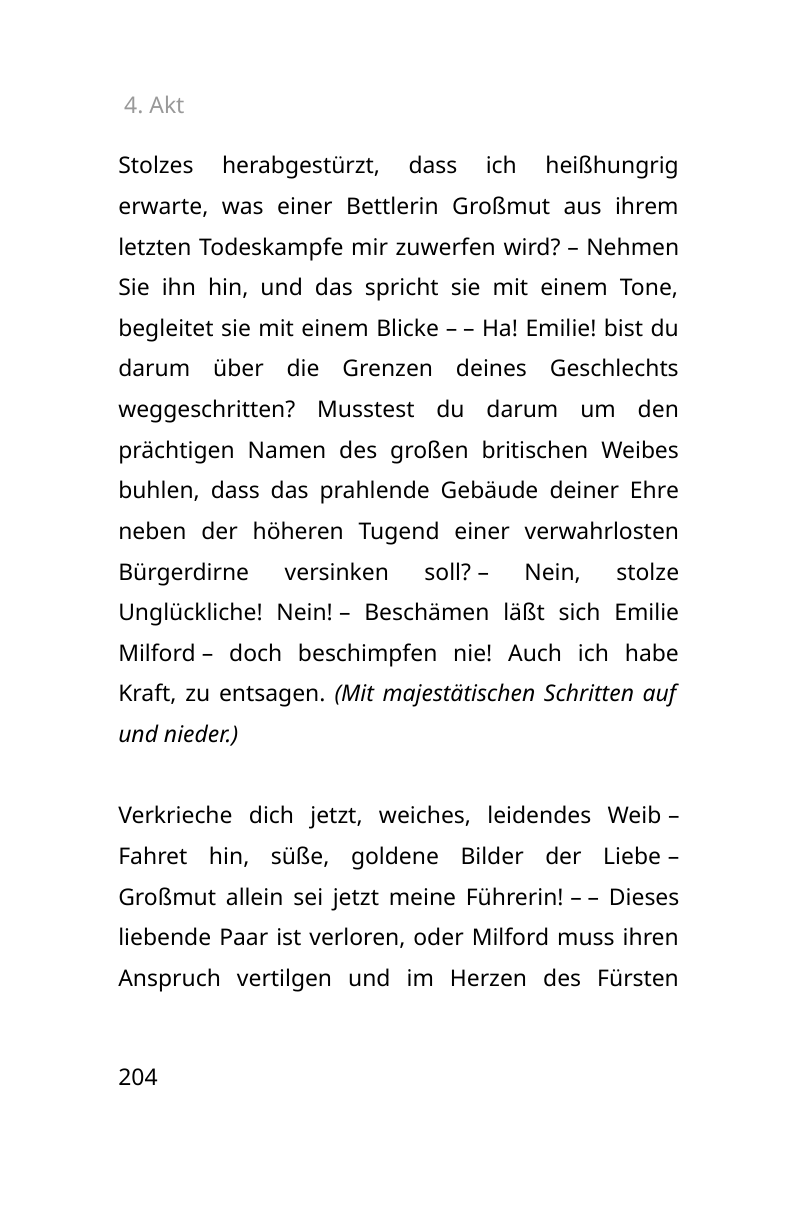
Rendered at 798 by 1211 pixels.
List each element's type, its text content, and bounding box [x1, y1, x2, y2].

text Verkrieche dich jetzt, weiches, leidendes Weib – Fahret hin, süße, goldene Bilder der Liebe – Großmut allein sei jetzt meine Führerin! – – Dieses liebende Paar ist verloren, oder Milford muss ihren Anspruch vertilgen und im Herzen des Fürsten [118, 770, 679, 993]
text Stolzes herabgestürzt, dass ich heißhungrig erwarte, was einer Bettlerin Großmut aus ihrem letzten Todeskampfe mir zuwerfen wird? – Nehmen Sie ihn hin, und das spricht sie mit einem Tone, begleitet sie mit einem Blicke – – Ha! Emilie! bist du darum über die Grenzen deines Geschlechts weggeschritten? Musstest du darum um den prächtigen Namen des großen britischen Weibes buhlen, dass das prahlende Gebäude deiner Ehre neben der höheren Tugend einer verwahrlosten Bürgerdirne versinken soll? – Nein, stolze Unglückliche! Nein! – Beschämen läßt sich Emilie Milford – doch beschimpfen nie! Auch ich habe Kraft, zu entsagen. (Mit majestätischen Schritten auf und nieder.) [118, 149, 679, 749]
